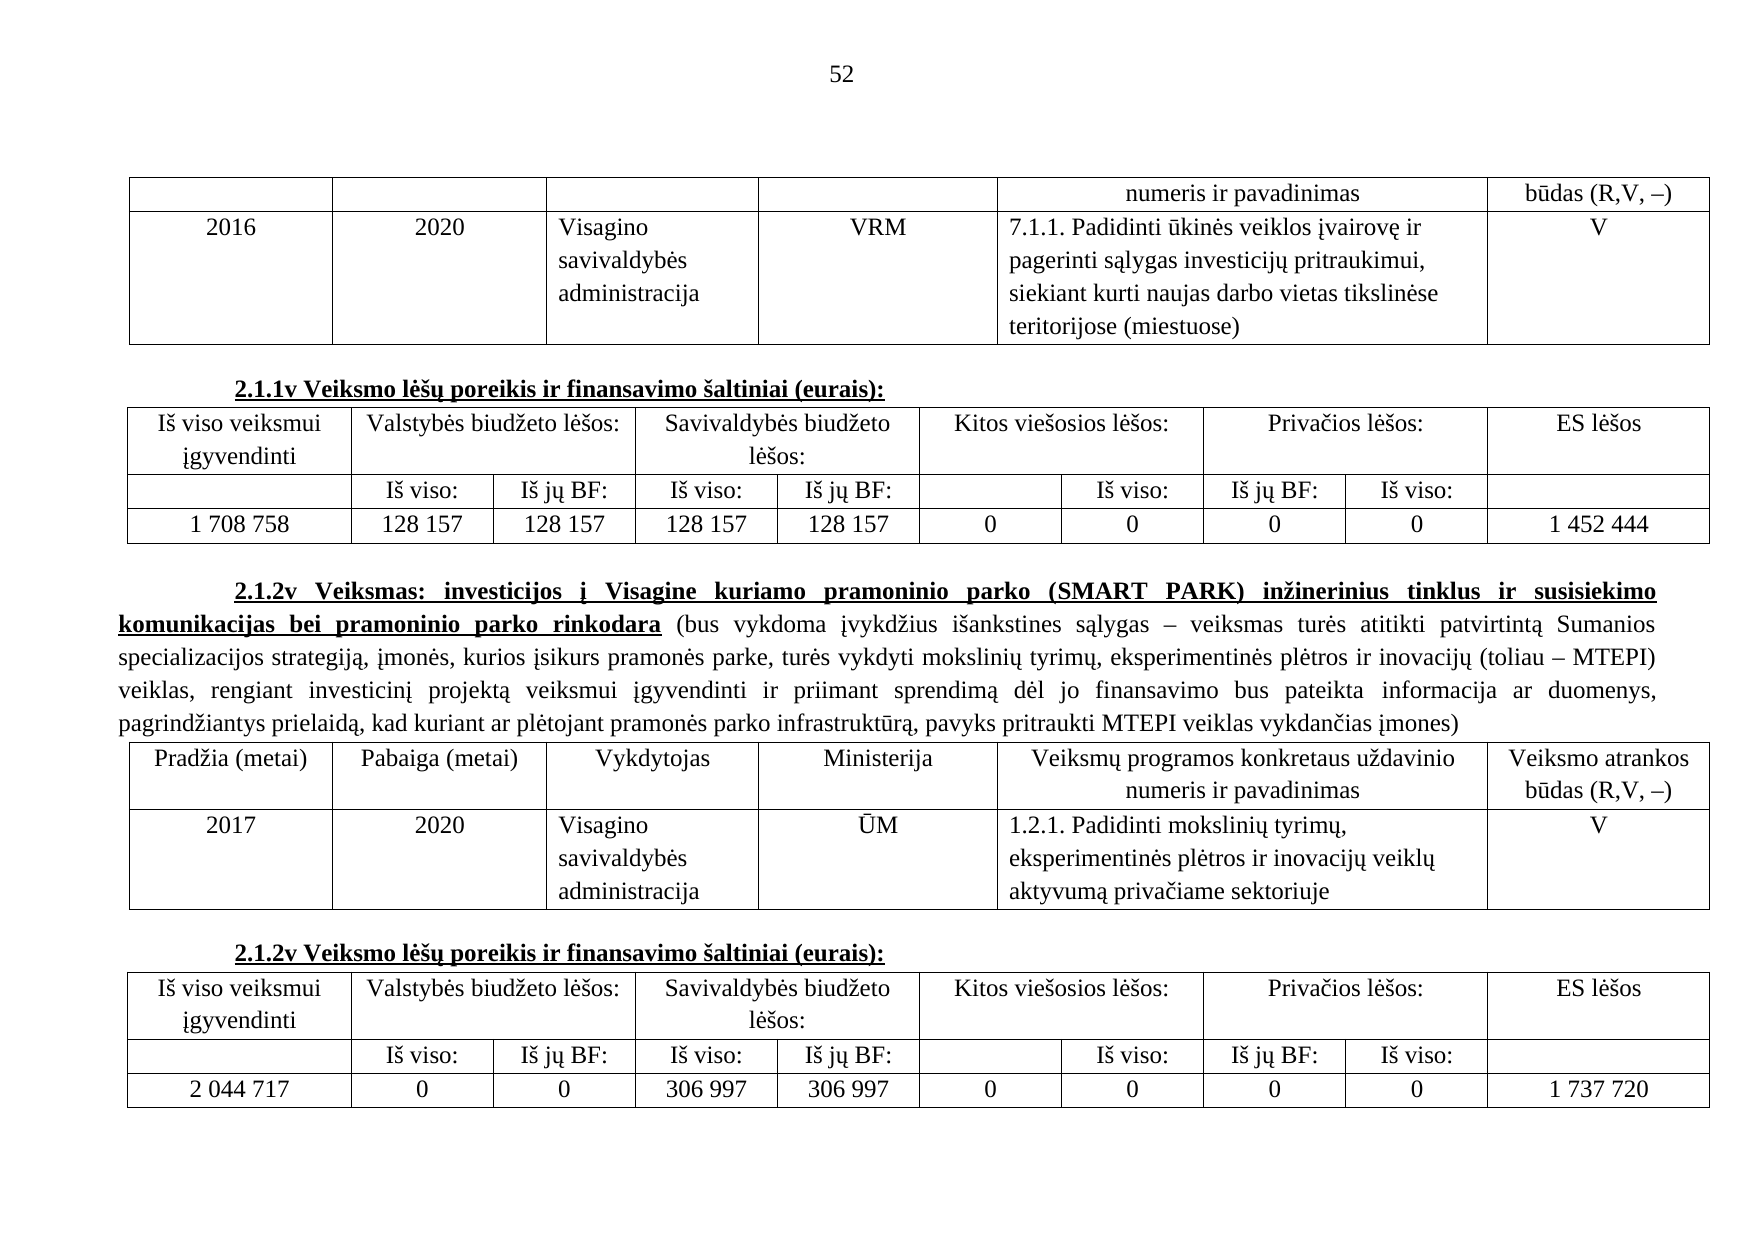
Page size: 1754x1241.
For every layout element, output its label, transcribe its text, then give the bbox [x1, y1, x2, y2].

table_cell 1 737 720 [1488, 1074, 1709, 1107]
table_header numeris ir pavadinimas [998, 178, 1487, 211]
table_cell 306 997 [636, 1074, 777, 1107]
table_cell V [1488, 810, 1709, 909]
table_cell ŪM [759, 810, 997, 909]
text 2.1.1v Veiksmo lėšų poreikis ir finansavimo šaltiniai (eurais): [118, 374, 1565, 403]
table_cell [128, 1040, 351, 1073]
table_header Iš viso veiksmui įgyvendinti [128, 408, 351, 474]
text 2.1.2v Veiksmas: investicijos į Visagine kuriamo pramoninio parko (SMART PARK) inžinerinius tinklus ir susisiekimo komunikacijas bei pramoninio parko rinkodara (bus vykdoma įvykdžius išankstines sąlygas – veiksmas turės atitikti patvirtintą Sumanios specializacijos strategiją, įmonės, kurios įsikurs pramonės parke, turės vykdyti mokslinių tyrimų, eksperimentinės plėtros ir inovacijų (toliau – MTEPI) veiklas, rengiant investicinį projektą veiksmui įgyvendinti ir priimant sprendimą dėl jo finansavimo bus pateikta informacija ar duomenys, pagrindžiantys prielaidą, kad kuriant ar plėtojant pramonės parko infrastruktūrą, pavyks pritraukti MTEPI veiklas vykdančias įmones) [118, 576, 1657, 737]
table_cell 0 [494, 1074, 635, 1107]
table_cell 128 157 [494, 509, 635, 542]
table_cell 0 [1062, 509, 1203, 542]
table_header Pradžia (metai) [130, 743, 332, 809]
table_header ES lėšos [1488, 408, 1709, 474]
table_cell V [1488, 212, 1709, 344]
table_cell Iš jų BF: [778, 1040, 919, 1073]
table_header ES lėšos [1488, 973, 1709, 1039]
table_cell 0 [1204, 1074, 1345, 1107]
table_cell 0 [1346, 509, 1487, 542]
table_cell [1488, 475, 1709, 508]
table_cell Iš jų BF: [778, 475, 919, 508]
table_cell 2017 [130, 810, 332, 909]
table_header [130, 178, 332, 211]
table_header Privačios lėšos: [1204, 973, 1487, 1039]
table_cell Iš jų BF: [1204, 1040, 1345, 1073]
table_cell 306 997 [778, 1074, 919, 1107]
table_header Privačios lėšos: [1204, 408, 1487, 474]
table_cell 0 [352, 1074, 493, 1107]
table_cell Iš jų BF: [494, 475, 635, 508]
table_cell 1.2.1. Padidinti mokslinių tyrimų, eksperimentinės plėtros ir inovacijų veiklų aktyvumą privačiame sektoriuje [998, 810, 1487, 909]
table_cell [128, 475, 351, 508]
table_cell Iš viso: [352, 475, 493, 508]
table_cell 2016 [130, 212, 332, 344]
table_cell 2020 [333, 810, 546, 909]
table_cell Iš jų BF: [494, 1040, 635, 1073]
table_cell 2 044 717 [128, 1074, 351, 1107]
table_header [333, 178, 546, 211]
table_cell Iš viso: [636, 475, 777, 508]
table_cell Visagino savivaldybės administracija [547, 212, 758, 344]
table_cell Iš viso: [1062, 475, 1203, 508]
table_cell Iš viso: [1346, 475, 1487, 508]
table_header Veiksmų programos konkretaus uždavinio numeris ir pavadinimas [998, 743, 1487, 809]
table_cell Iš viso: [352, 1040, 493, 1073]
table_header Veiksmo atrankos būdas (R,V, –) [1488, 743, 1709, 809]
table_cell 1 452 444 [1488, 509, 1709, 542]
table_header Ministerija [759, 743, 997, 809]
table_header Savivaldybės biudžeto lėšos: [636, 973, 919, 1039]
table_cell 0 [1346, 1074, 1487, 1107]
table_header būdas (R,V, –) [1488, 178, 1709, 211]
table_cell Iš viso: [1062, 1040, 1203, 1073]
table_cell Visagino savivaldybės administracija [547, 810, 758, 909]
table_header [759, 178, 997, 211]
table_cell [920, 1040, 1061, 1073]
table_cell 128 157 [778, 509, 919, 542]
table_header Valstybės biudžeto lėšos: [352, 973, 635, 1039]
text 2.1.2v Veiksmo lėšų poreikis ir finansavimo šaltiniai (eurais): [118, 938, 1565, 967]
table_cell 7.1.1. Padidinti ūkinės veiklos įvairovę ir pagerinti sąlygas investicijų pritraukimui, siekiant kurti naujas darbo vietas tikslinėse teritorijose (miestuose) [998, 212, 1487, 344]
table_header Pabaiga (metai) [333, 743, 546, 809]
table_cell 0 [1062, 1074, 1203, 1107]
table_cell Iš jų BF: [1204, 475, 1345, 508]
table_cell VRM [759, 212, 997, 344]
table_header Kitos viešosios lėšos: [920, 973, 1203, 1039]
table_header Kitos viešosios lėšos: [920, 408, 1203, 474]
table_cell 128 157 [352, 509, 493, 542]
table_header Vykdytojas [547, 743, 758, 809]
table_cell 0 [920, 509, 1061, 542]
table_cell 1 708 758 [128, 509, 351, 542]
table_cell 0 [1204, 509, 1345, 542]
table_cell 2020 [333, 212, 546, 344]
table_header [547, 178, 758, 211]
table_header Valstybės biudžeto lėšos: [352, 408, 635, 474]
table_header Iš viso veiksmui įgyvendinti [128, 973, 351, 1039]
table_cell Iš viso: [1346, 1040, 1487, 1073]
table_cell Iš viso: [636, 1040, 777, 1073]
table_header Savivaldybės biudžeto lėšos: [636, 408, 919, 474]
table_cell 128 157 [636, 509, 777, 542]
table_cell [920, 475, 1061, 508]
table_cell [1488, 1040, 1709, 1073]
table_cell 0 [920, 1074, 1061, 1107]
